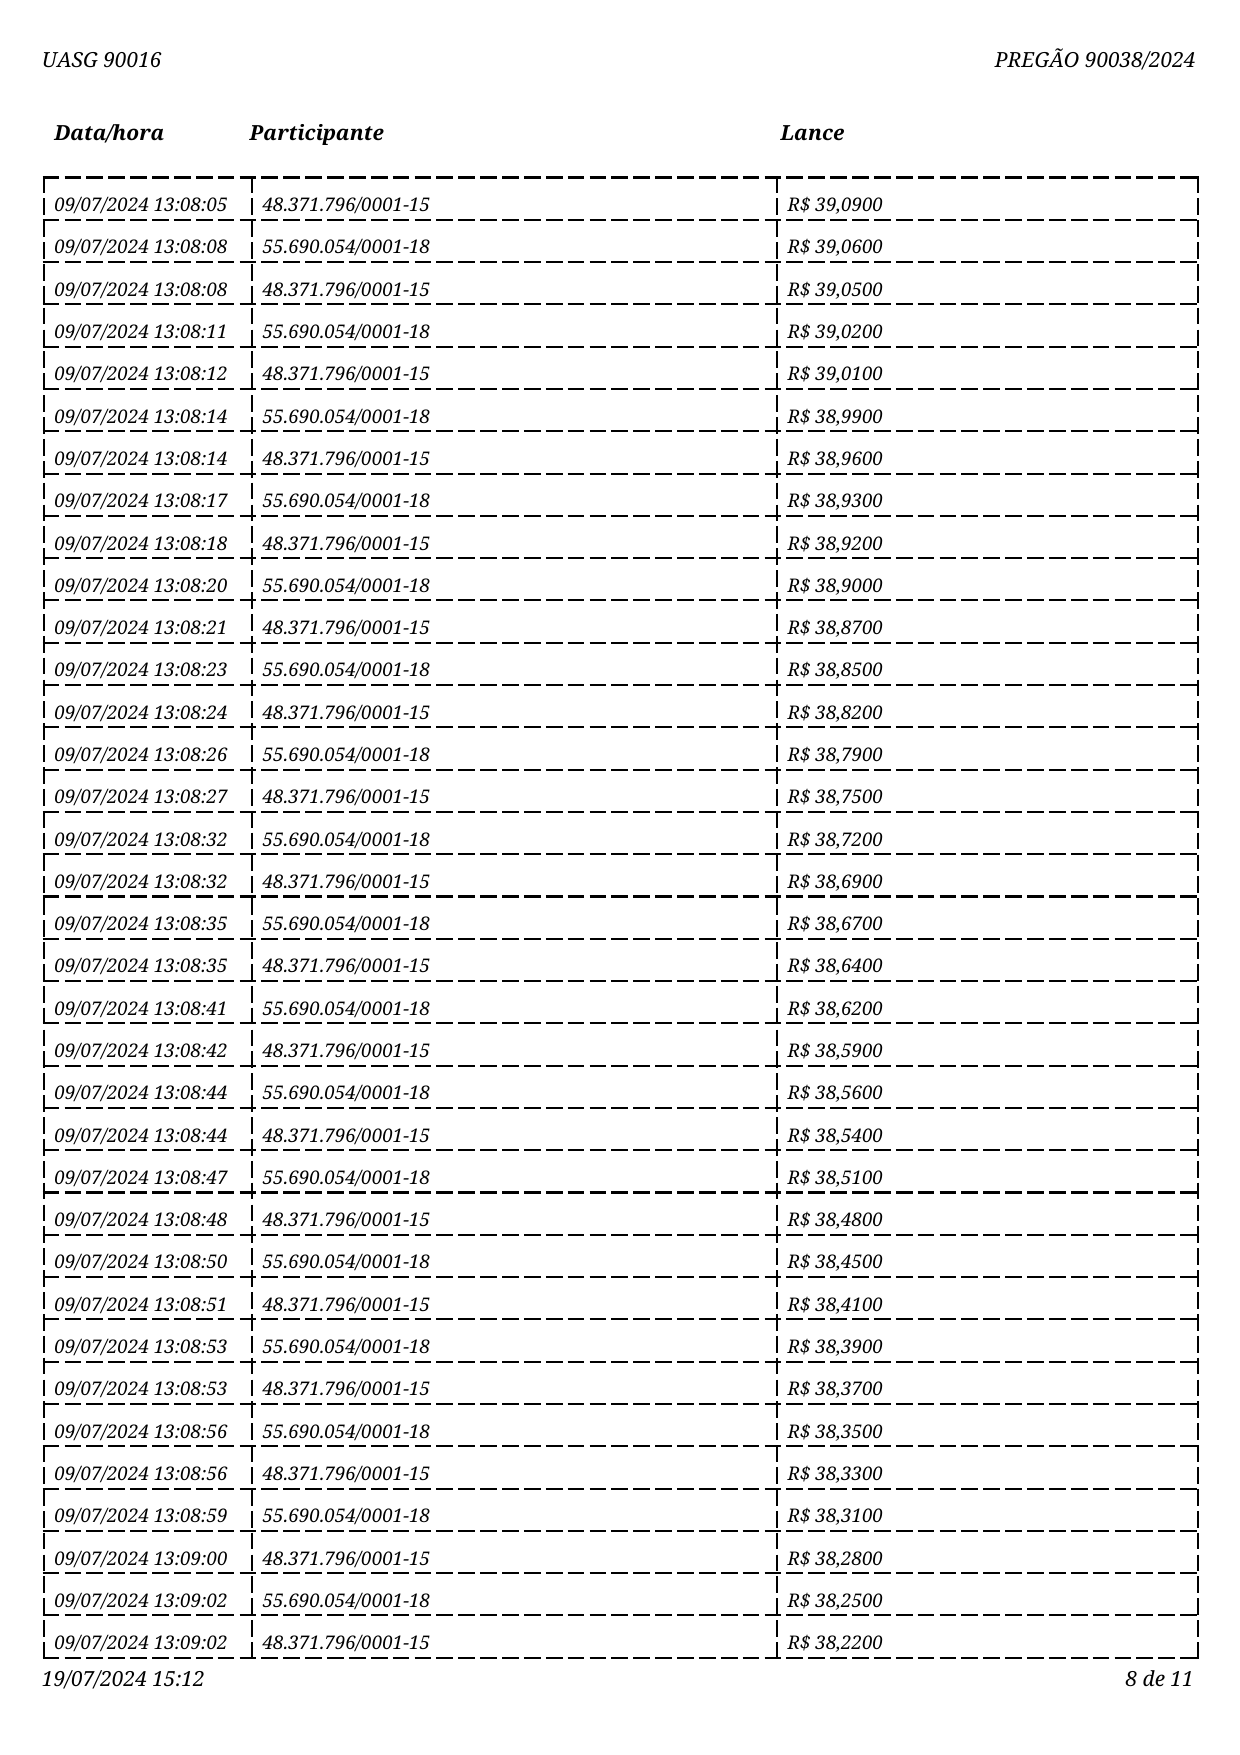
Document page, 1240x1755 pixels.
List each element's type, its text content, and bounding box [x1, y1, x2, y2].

table_cell 55.690.054/0001-18 [252, 1318, 777, 1361]
table_cell 09/07/2024 13:08:53 [44, 1318, 252, 1361]
table_cell 55.690.054/0001-18 [252, 1572, 777, 1614]
table_cell R$ 38,4500 [777, 1234, 1198, 1276]
table_header R$ 39,0900 [777, 176, 1198, 219]
table_cell R$ 38,9600 [777, 430, 1198, 472]
table_cell 09/07/2024 13:08:23 [44, 642, 252, 684]
table_cell R$ 38,2200 [777, 1614, 1198, 1657]
table_cell 48.371.796/0001-15 [252, 1107, 777, 1149]
table_cell 09/07/2024 13:08:35 [44, 895, 252, 938]
table_cell R$ 38,9900 [777, 388, 1198, 430]
table_cell 55.690.054/0001-18 [252, 895, 777, 938]
table_cell 09/07/2024 13:08:56 [44, 1403, 252, 1445]
table_cell R$ 38,3100 [777, 1488, 1198, 1530]
table_cell R$ 38,5100 [777, 1149, 1198, 1191]
table_header 09/07/2024 13:08:05 [44, 176, 252, 219]
table_cell 55.690.054/0001-18 [252, 1234, 777, 1276]
table_cell 09/07/2024 13:08:08 [44, 219, 252, 261]
table_cell R$ 39,0200 [777, 303, 1198, 346]
table_cell 09/07/2024 13:09:02 [44, 1572, 252, 1614]
table_cell 48.371.796/0001-15 [252, 1361, 777, 1403]
table_cell R$ 38,5600 [777, 1065, 1198, 1107]
table_cell R$ 39,0500 [777, 261, 1198, 303]
table_cell 55.690.054/0001-18 [252, 980, 777, 1022]
table_cell 55.690.054/0001-18 [252, 1065, 777, 1107]
table_cell 09/07/2024 13:08:35 [44, 938, 252, 980]
table_cell 09/07/2024 13:08:47 [44, 1149, 252, 1191]
table_cell R$ 38,9000 [777, 557, 1198, 599]
table_cell 55.690.054/0001-18 [252, 388, 777, 430]
table_cell R$ 38,7900 [777, 726, 1198, 768]
table_cell 55.690.054/0001-18 [252, 303, 777, 346]
table_cell 09/07/2024 13:08:17 [44, 473, 252, 515]
table_cell 09/07/2024 13:08:42 [44, 1022, 252, 1064]
table_cell 48.371.796/0001-15 [252, 599, 777, 642]
table_cell 09/07/2024 13:08:44 [44, 1065, 252, 1107]
table_cell 09/07/2024 13:09:02 [44, 1614, 252, 1657]
table_cell 09/07/2024 13:08:41 [44, 980, 252, 1022]
table_cell 55.690.054/0001-18 [252, 1488, 777, 1530]
table_cell 48.371.796/0001-15 [252, 261, 777, 303]
table_cell 09/07/2024 13:08:32 [44, 811, 252, 853]
table_cell R$ 38,7200 [777, 811, 1198, 853]
table_cell 48.371.796/0001-15 [252, 1445, 777, 1487]
table_cell 48.371.796/0001-15 [252, 346, 777, 388]
table_cell R$ 38,8700 [777, 599, 1198, 642]
table_cell 48.371.796/0001-15 [252, 938, 777, 980]
table_cell 55.690.054/0001-18 [252, 642, 777, 684]
table_cell R$ 38,6400 [777, 938, 1198, 980]
table_cell R$ 38,6700 [777, 895, 1198, 938]
table_cell 48.371.796/0001-15 [252, 430, 777, 472]
table_cell 09/07/2024 13:08:11 [44, 303, 252, 346]
table_cell 48.371.796/0001-15 [252, 1022, 777, 1064]
table_cell 09/07/2024 13:08:18 [44, 515, 252, 557]
table_cell R$ 38,4100 [777, 1276, 1198, 1318]
table_cell 09/07/2024 13:08:56 [44, 1445, 252, 1487]
table_cell 55.690.054/0001-18 [252, 1149, 777, 1191]
table_cell 09/07/2024 13:08:50 [44, 1234, 252, 1276]
table_cell 48.371.796/0001-15 [252, 1276, 777, 1318]
table_cell 48.371.796/0001-15 [252, 684, 777, 726]
table_cell R$ 38,8200 [777, 684, 1198, 726]
table_cell R$ 38,5400 [777, 1107, 1198, 1149]
table_cell 48.371.796/0001-15 [252, 853, 777, 895]
table_cell 48.371.796/0001-15 [252, 1191, 777, 1234]
table_cell 09/07/2024 13:08:12 [44, 346, 252, 388]
table_cell 48.371.796/0001-15 [252, 1530, 777, 1572]
table_cell R$ 38,6200 [777, 980, 1198, 1022]
table_cell 55.690.054/0001-18 [252, 1403, 777, 1445]
table_cell R$ 38,9300 [777, 473, 1198, 515]
table_cell 09/07/2024 13:08:08 [44, 261, 252, 303]
table_cell R$ 38,6900 [777, 853, 1198, 895]
table_cell 09/07/2024 13:08:14 [44, 430, 252, 472]
table_cell 55.690.054/0001-18 [252, 726, 777, 768]
table_cell 48.371.796/0001-15 [252, 769, 777, 811]
table_cell 09/07/2024 13:08:26 [44, 726, 252, 768]
table_cell 55.690.054/0001-18 [252, 811, 777, 853]
table_cell 09/07/2024 13:08:24 [44, 684, 252, 726]
table_cell R$ 38,3900 [777, 1318, 1198, 1361]
table_cell R$ 39,0600 [777, 219, 1198, 261]
table_cell R$ 38,2500 [777, 1572, 1198, 1614]
table_cell R$ 38,4800 [777, 1191, 1198, 1234]
table_cell 09/07/2024 13:08:59 [44, 1488, 252, 1530]
table_cell 55.690.054/0001-18 [252, 473, 777, 515]
table_cell R$ 38,3500 [777, 1403, 1198, 1445]
table_cell 09/07/2024 13:08:21 [44, 599, 252, 642]
table_cell R$ 38,3700 [777, 1361, 1198, 1403]
table_cell R$ 39,0100 [777, 346, 1198, 388]
table_cell R$ 38,9200 [777, 515, 1198, 557]
table_cell R$ 38,8500 [777, 642, 1198, 684]
table_cell 09/07/2024 13:08:44 [44, 1107, 252, 1149]
table_cell 09/07/2024 13:09:00 [44, 1530, 252, 1572]
table_header 48.371.796/0001-15 [252, 176, 777, 219]
table_cell R$ 38,5900 [777, 1022, 1198, 1064]
table_cell 09/07/2024 13:08:20 [44, 557, 252, 599]
table_cell 09/07/2024 13:08:14 [44, 388, 252, 430]
table_cell R$ 38,7500 [777, 769, 1198, 811]
table_cell 48.371.796/0001-15 [252, 1614, 777, 1657]
table_cell R$ 38,2800 [777, 1530, 1198, 1572]
table_cell 09/07/2024 13:08:53 [44, 1361, 252, 1403]
table_cell 09/07/2024 13:08:51 [44, 1276, 252, 1318]
table_cell 09/07/2024 13:08:27 [44, 769, 252, 811]
table_cell R$ 38,3300 [777, 1445, 1198, 1487]
table_cell 55.690.054/0001-18 [252, 557, 777, 599]
table_cell 09/07/2024 13:08:32 [44, 853, 252, 895]
table_cell 55.690.054/0001-18 [252, 219, 777, 261]
table_cell 09/07/2024 13:08:48 [44, 1191, 252, 1234]
table_cell 48.371.796/0001-15 [252, 515, 777, 557]
